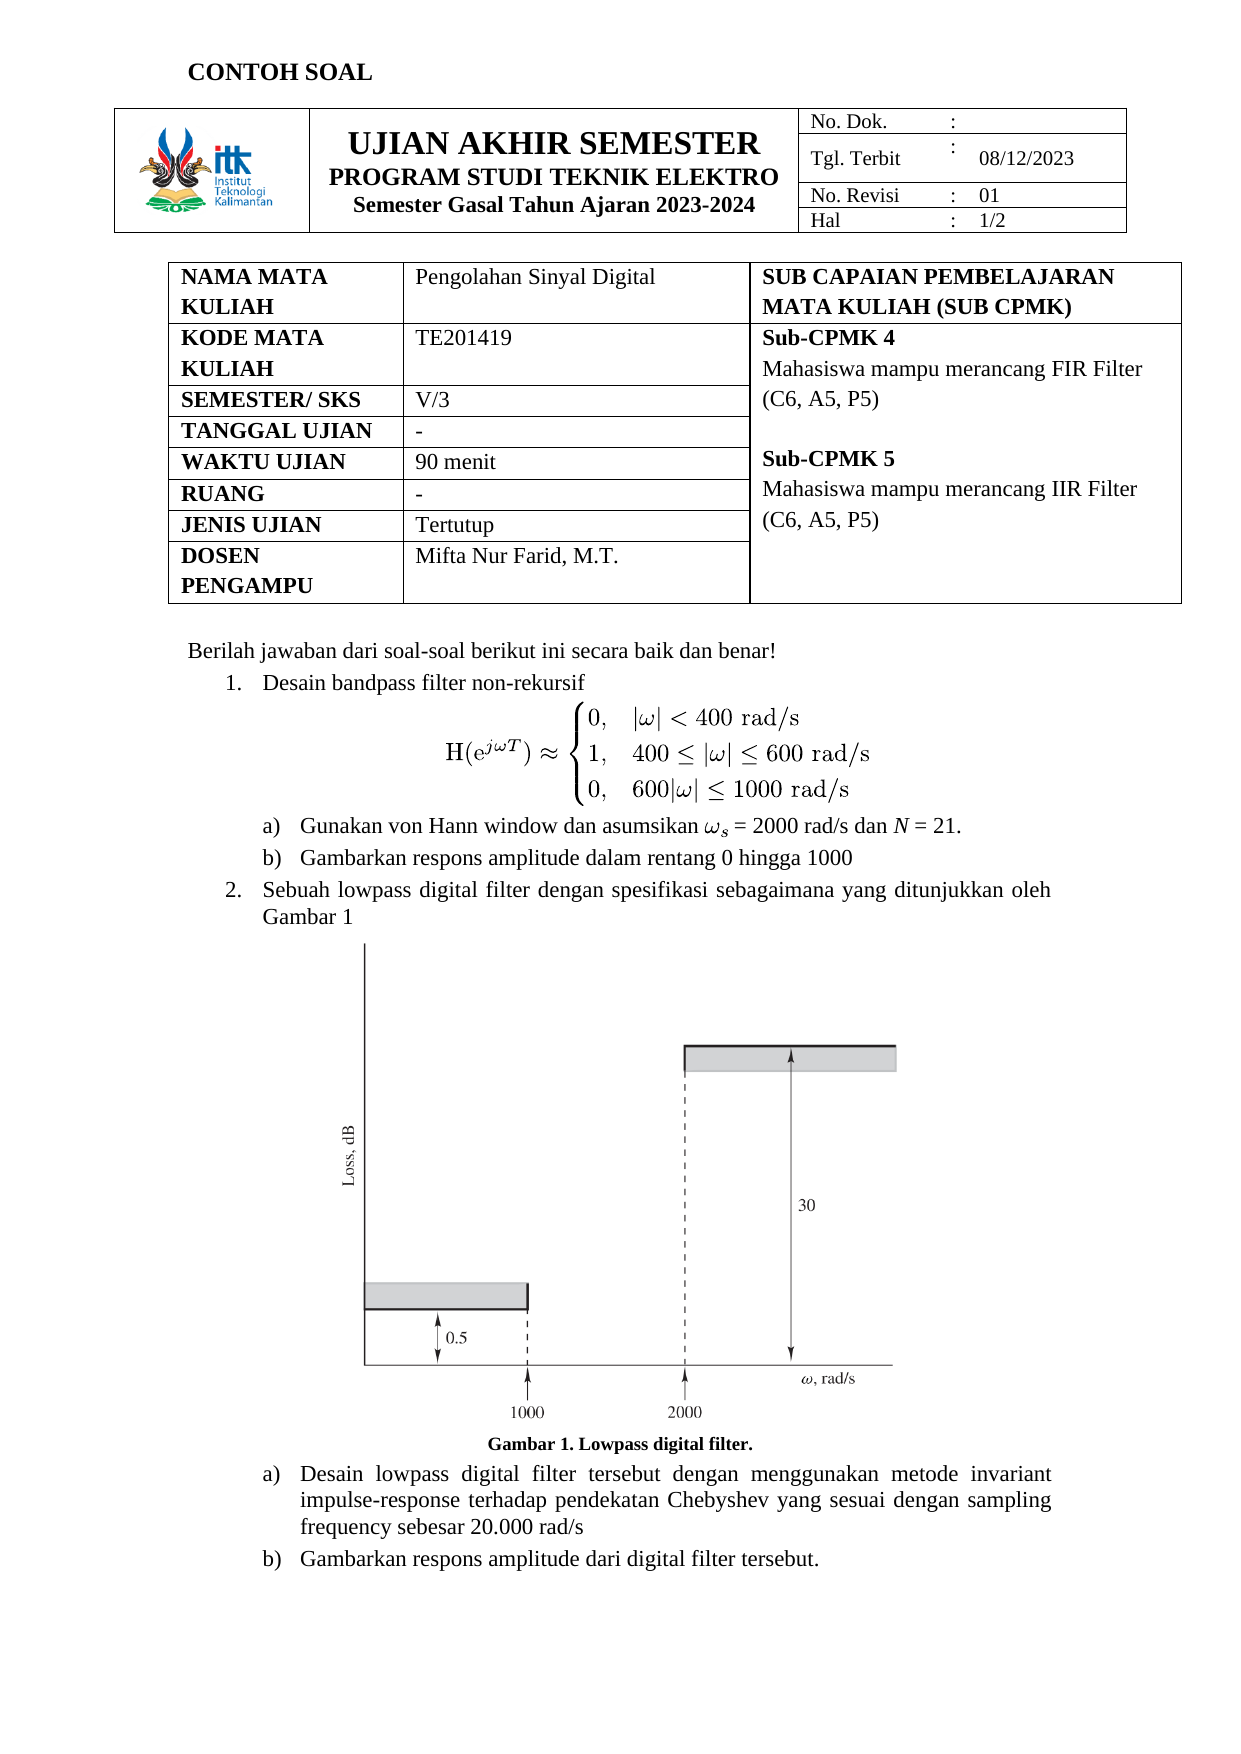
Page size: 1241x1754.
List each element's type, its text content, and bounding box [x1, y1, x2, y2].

table_cell Tertutup [404, 511, 749, 541]
table_cell V/3 [404, 386, 749, 416]
table_header SUB CAPAIAN PEMBELAJARAN MATA KULIAH (SUB CPMK) [751, 263, 1181, 323]
table_cell WAKTU UJIAN [169, 448, 403, 478]
table_cell DOSEN PENGAMPU [169, 542, 403, 602]
table_cell TANGGAL UJIAN [169, 417, 403, 447]
list Gambar 1. Lowpass digital filter. [340, 1424, 900, 1454]
list Gambarkan respons amplitude dari digital filter tersebut. [262, 1545, 1053, 1572]
table_header NAMA MATA KULIAH [169, 263, 403, 323]
list Gunakan von Hann window dan asumsikan = 2000 rad/s dan N = 21. [262, 812, 1053, 838]
list Desain bandpass filter non-rekursif [225, 669, 1053, 696]
table_cell 90 menit [404, 448, 749, 478]
table_cell KODE MATA KULIAH [169, 324, 403, 385]
table_cell Sub-CPMK 4 Mahasiswa mampu merancang FIR Filter (C6, A5, P5) Sub-CPMK 5 Mahasiswa mampu merancang IIR Filter (C6, A5, P5) [751, 324, 1181, 602]
table_header Pengolahan Sinyal Digital [404, 263, 749, 323]
list Desain lowpass digital filter tersebut dengan menggunakan metode invariant impulse-response terhadap pendekatan Chebyshev yang sesuai dengan sampling frequency sebesar 20.000 rad/s [262, 1424, 1053, 1539]
table_cell Mifta Nur Farid, M.T. [404, 542, 749, 602]
table_cell JENIS UJIAN [169, 511, 403, 541]
table_cell TE201419 [404, 324, 749, 385]
text Berilah jawaban dari soal-soal berikut ini secara baik dan benar! [187, 637, 1053, 663]
table_cell - [404, 417, 749, 447]
table_cell RUANG [169, 480, 403, 510]
list Sebuah lowpass digital filter dengan spesifikasi sebagaimana yang ditunjukkan oleh Gambar 1 [225, 877, 1053, 929]
picture [137, 126, 274, 215]
picture [340, 941, 901, 1424]
table_cell SEMESTER/ SKS [169, 386, 403, 416]
list Gambarkan respons amplitude dalam rentang 0 hingga 1000 [262, 844, 1053, 871]
table_cell - [404, 480, 749, 510]
